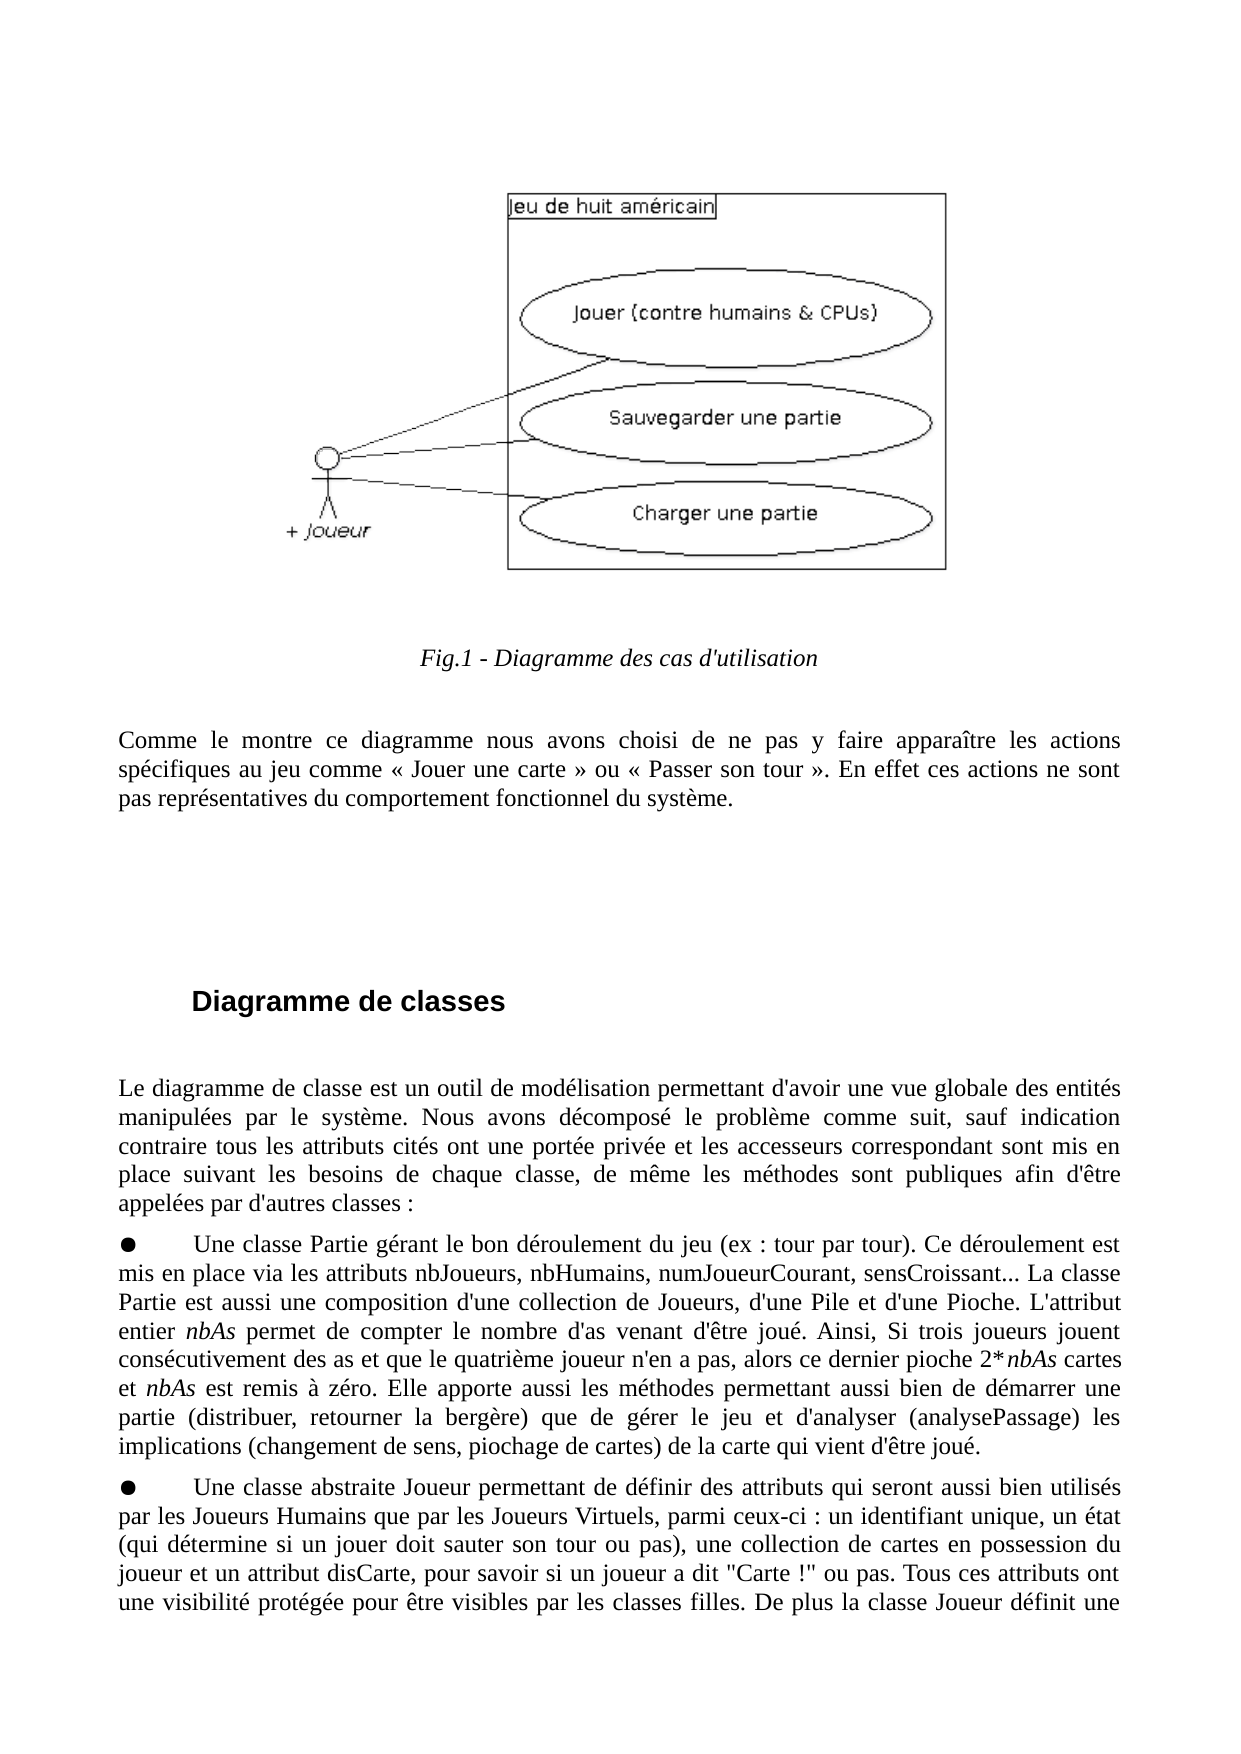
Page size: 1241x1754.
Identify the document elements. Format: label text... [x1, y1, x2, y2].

list Une classe abstraite Joueur permettant de définir des attributs qui seront aussi bien utilisés par les Joueurs Humains que par les Joueurs Virtuels, parmi ceux-ci : un identifiant unique, un état (qui détermine si un jouer doit sauter son tour ou pas), une collection de cartes en possession du joueur et un attribut disCarte, pour savoir si un joueur a dit "Carte !" ou pas. Tous ces attributs ont une visibilité protégée pour être visibles par les classes filles. De plus la classe Joueur définit une [118, 1472, 1122, 1616]
list Une classe Partie gérant le bon déroulement du jeu (ex : tour par tour). Ce déroulement est mis en place via les attributs nbJoueurs, nbHumains, numJoueurCourant, sensCroissant... La classe Partie est aussi une composition d'une collection de Joueurs, d'une Pile et d'une Pioche. L'attribut entier nbAs permet de compter le nombre d'as venant d'être joué. Ainsi, Si trois joueurs jouent consécutivement des as et que le quatrième joueur n'en a pas, alors ce dernier pioche 2*nbAs cartes et nbAs est remis à zéro. Elle apporte aussi les méthodes permettant aussi bien de démarrer une partie (distribuer, retourner la bergère) que de gérer le jeu et d'analyser (analysePassage) les implications (changement de sens, piochage de cartes) de la carte qui vient d'être joué. [118, 1229, 1122, 1459]
text Fig.1 - Diagramme des cas d'utilisation [118, 644, 1122, 672]
text Comme le montre ce diagramme nous avons choisi de ne pas y faire apparaître les actions spécifiques au jeu comme « Jouer une carte » ou « Passer son tour ». En effet ces actions ne sont pas représentatives du comportement fonctionnel du système. [118, 726, 1122, 812]
picture [207, 118, 1033, 644]
text Le diagramme de classe est un outil de modélisation permettant d'avoir une vue globale des entités manipulées par le système. Nous avons décomposé le problème comme suit, sauf indication contraire tous les attributs cités ont une portée privée et les accesseurs correspondant sont mis en place suivant les besoins de chaque classe, de même les méthodes sont publiques afin d'être appelées par d'autres classes : [118, 1073, 1122, 1217]
subtitle Diagramme de classes [191, 984, 1122, 1017]
